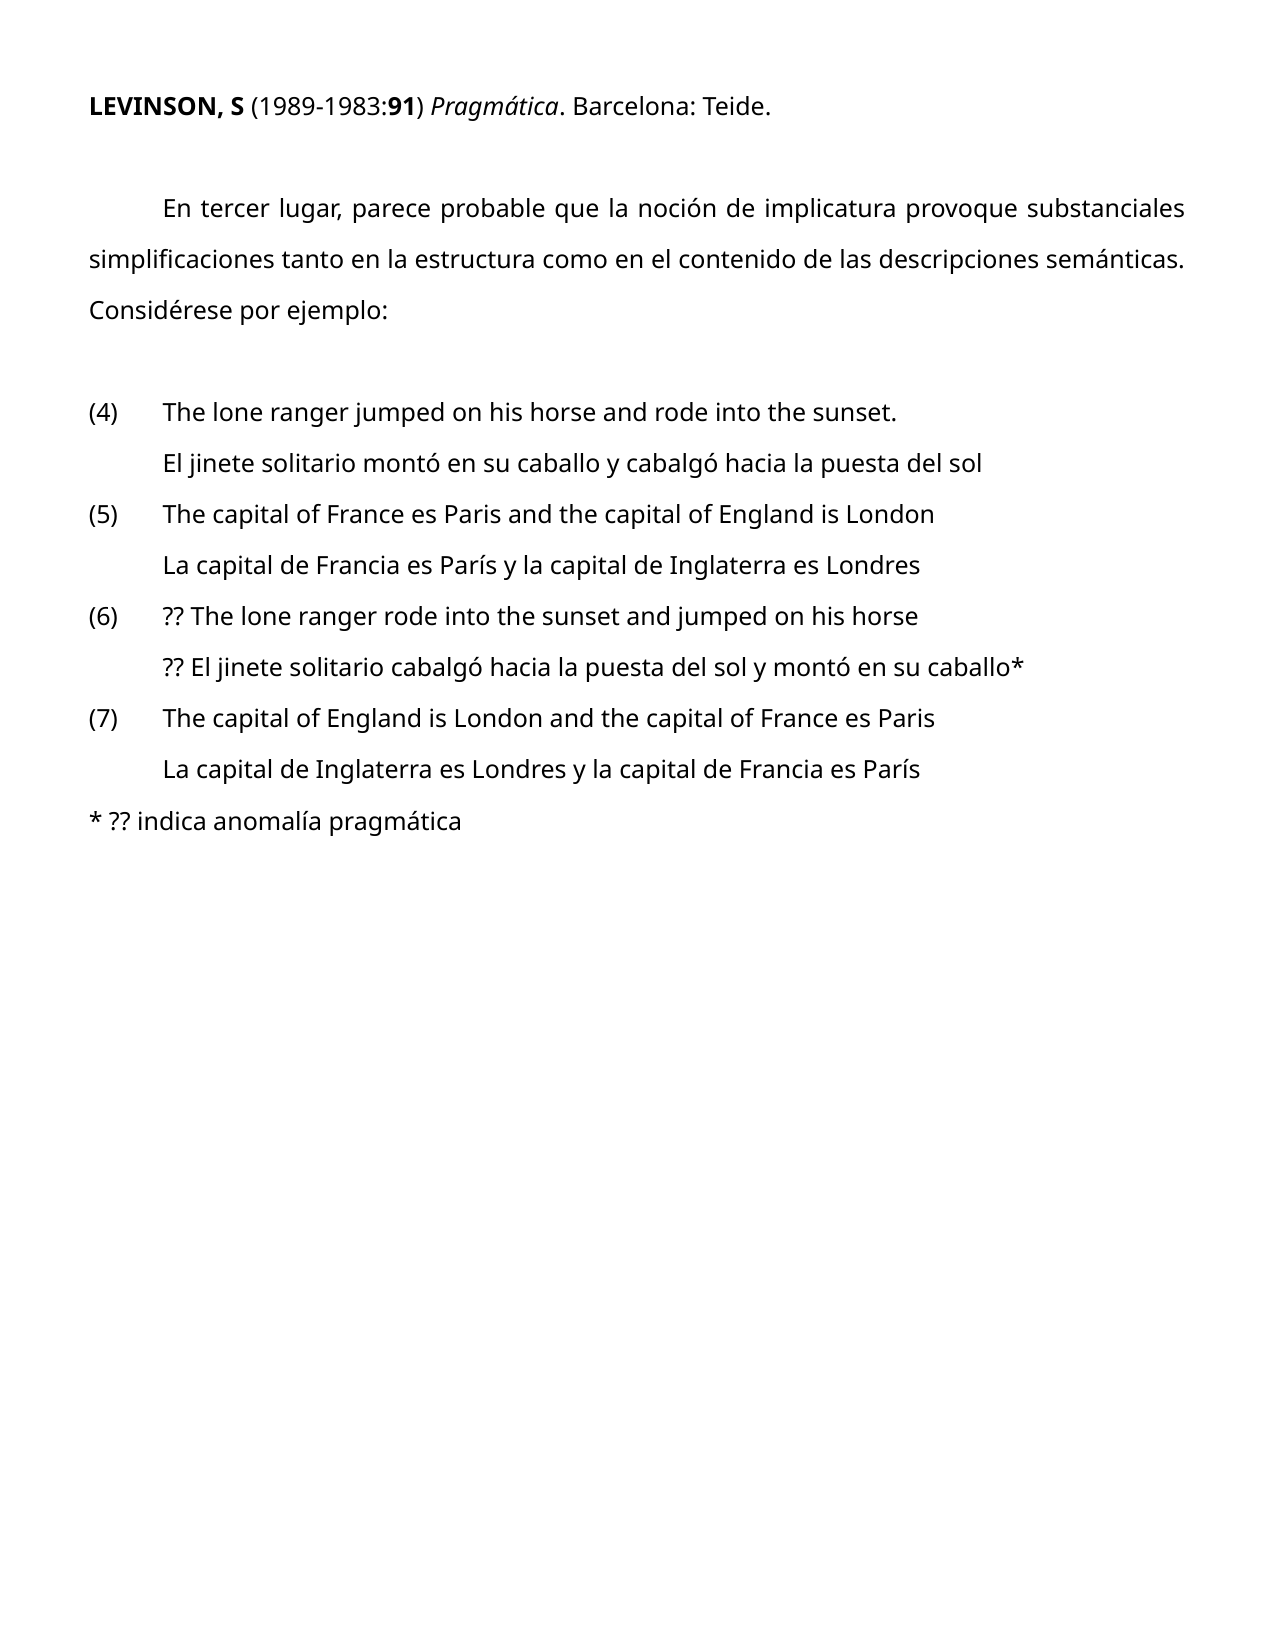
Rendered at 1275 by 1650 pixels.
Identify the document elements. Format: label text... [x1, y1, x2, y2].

text LEVINSON, S (1989-1983:91) Pragmática. Barcelona: Teide. [88, 88, 1186, 123]
text (6) ?? The lone ranger rode into the sunset and jumped on his horse [88, 599, 1186, 633]
text (7) The capital of England is London and the capital of France es Paris [88, 701, 1186, 735]
text El jinete solitario montó en su caballo y cabalgó hacia la puesta del sol [88, 446, 1186, 480]
text * ?? indica anomalía pragmática [88, 803, 1186, 837]
text (4) The lone ranger jumped on his horse and rode into the sunset. [88, 395, 1186, 429]
text La capital de Inglaterra es Londres y la capital de Francia es París [88, 752, 1186, 786]
text La capital de Francia es París y la capital de Inglaterra es Londres [88, 548, 1186, 582]
text En tercer lugar, parece probable que la noción de implicatura provoque substanciales simplificaciones tanto en la estructura como en el contenido de las descripciones semánticas. Considérese por ejemplo: [88, 191, 1186, 327]
text (5) The capital of France es Paris and the capital of England is London [88, 497, 1186, 531]
text ?? El jinete solitario cabalgó hacia la puesta del sol y montó en su caballo* [88, 650, 1186, 684]
